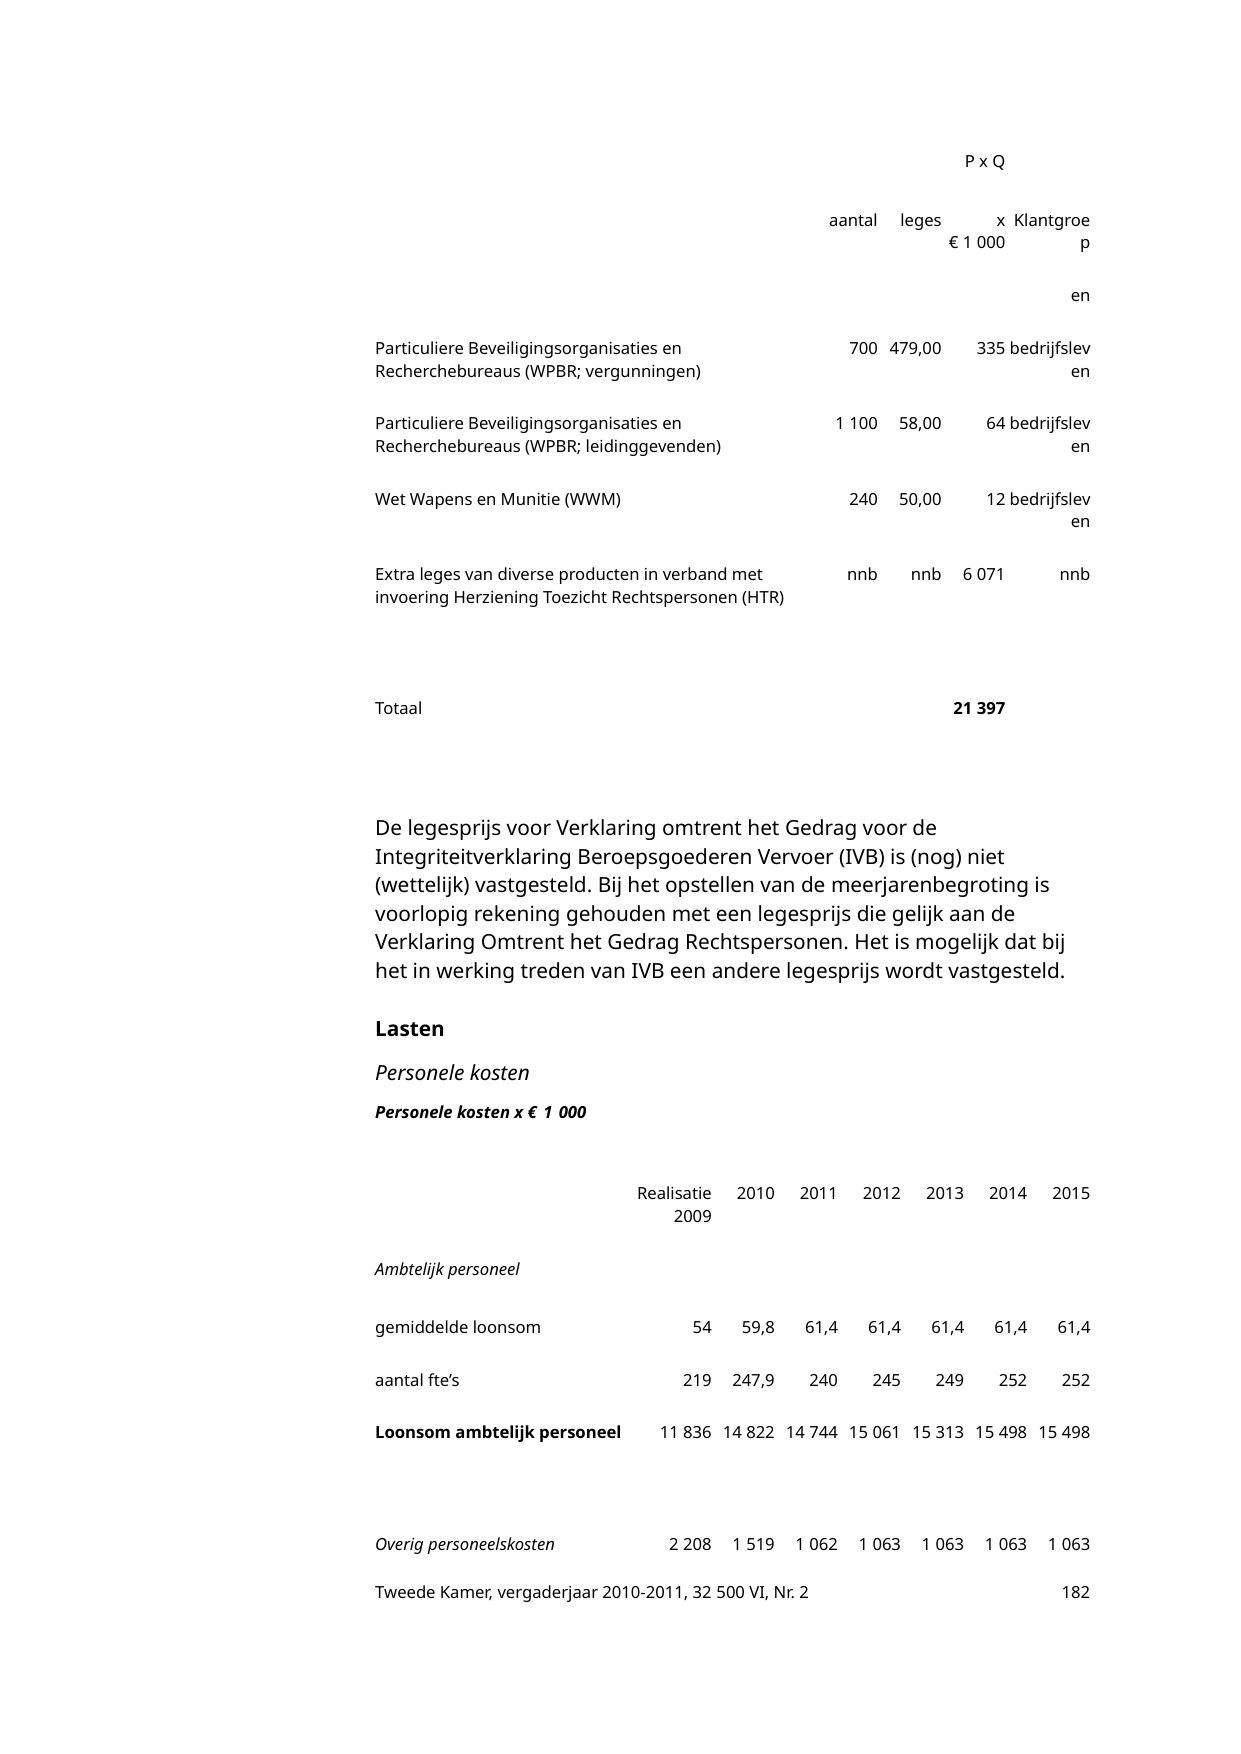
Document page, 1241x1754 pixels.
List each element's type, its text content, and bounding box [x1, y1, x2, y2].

table_cell 240 [775, 1368, 838, 1421]
table_cell [964, 1474, 1027, 1532]
table_cell [1005, 697, 1090, 755]
table_cell 247,9 [711, 1368, 774, 1421]
table_header 2015 [1027, 1182, 1090, 1257]
table_cell [878, 697, 941, 755]
table_cell 1 063 [838, 1532, 901, 1555]
table_cell 219 [627, 1368, 711, 1421]
table_cell Ambtelijk personeel [375, 1257, 627, 1316]
table_cell 1 100 [814, 412, 878, 487]
table_header 2012 [838, 1182, 901, 1257]
table_cell [375, 209, 814, 284]
table_cell en [1005, 284, 1090, 337]
table_cell 15 313 [901, 1421, 964, 1474]
table_cell 479,00 [878, 337, 941, 412]
table_cell [838, 1257, 901, 1316]
table_cell 50,00 [878, 488, 941, 563]
table_cell 1 063 [964, 1532, 1027, 1555]
table_cell [627, 1474, 711, 1532]
table_cell 252 [1027, 1368, 1090, 1421]
table_header 2014 [964, 1182, 1027, 1257]
table_cell 58,00 [878, 412, 941, 487]
table_cell 1 062 [775, 1532, 838, 1555]
table_cell [814, 697, 878, 755]
table_cell [878, 284, 941, 337]
table_cell [775, 1474, 838, 1532]
table_header [375, 150, 814, 208]
table_cell 15 498 [1027, 1421, 1090, 1474]
table_cell Totaal [375, 697, 814, 755]
table_cell aantal [814, 209, 878, 284]
table_cell [775, 1257, 838, 1316]
table_cell 54 [627, 1316, 711, 1368]
table_cell [964, 1257, 1027, 1316]
table_cell [711, 1257, 774, 1316]
table_cell [814, 284, 878, 337]
table_cell [375, 284, 814, 337]
table_cell Extra leges van diverse producten in verband met invoering Herziening Toezicht Rechtspersonen (HTR) [375, 563, 814, 638]
table_cell Particuliere Beveiligingsorganisaties en Recherchebureaus (WPBR; vergunningen) [375, 337, 814, 412]
table_cell [627, 1257, 711, 1316]
table_cell nnb [878, 563, 941, 638]
table_cell nnb [1005, 563, 1090, 638]
table_header 2013 [901, 1182, 964, 1257]
table_cell Loonsom ambtelijk personeel [375, 1421, 627, 1474]
table_cell 61,4 [1027, 1316, 1090, 1368]
table_cell 700 [814, 337, 878, 412]
table_cell 335 [941, 337, 1005, 412]
table_cell [1027, 1257, 1090, 1316]
table_cell 249 [901, 1368, 964, 1421]
table_header 2010 [711, 1182, 774, 1257]
table_cell [1005, 638, 1090, 697]
table_cell 11 836 [627, 1421, 711, 1474]
text Personele kosten x € 1 000 [375, 1101, 1090, 1124]
table_cell [375, 1474, 627, 1532]
table_cell 14 744 [775, 1421, 838, 1474]
table_cell 240 [814, 488, 878, 563]
table_cell [838, 1474, 901, 1532]
table_cell [711, 1474, 774, 1532]
table_cell [375, 638, 814, 697]
table_header 2011 [775, 1182, 838, 1257]
table_cell 61,4 [775, 1316, 838, 1368]
table_cell [814, 638, 878, 697]
table_cell 6 071 [941, 563, 1005, 638]
table_cell [941, 284, 1005, 337]
table_cell Wet Wapens en Munitie (WWM) [375, 488, 814, 563]
table_cell 252 [964, 1368, 1027, 1421]
table_cell bedrijfsleven [1005, 337, 1090, 412]
table_cell 61,4 [901, 1316, 964, 1368]
table_header Realisatie 2009 [627, 1182, 711, 1257]
table_cell 1 063 [901, 1532, 964, 1555]
table_cell 61,4 [964, 1316, 1027, 1368]
table_cell 245 [838, 1368, 901, 1421]
table_cell 15 498 [964, 1421, 1027, 1474]
table_cell bedrijfsleven [1005, 488, 1090, 563]
table_cell [878, 638, 941, 697]
table_header [375, 1182, 627, 1257]
text Personele kosten [375, 1058, 1090, 1086]
table_cell 12 [941, 488, 1005, 563]
table_cell 1 063 [1027, 1532, 1090, 1555]
table_cell 61,4 [838, 1316, 901, 1368]
table_cell [901, 1257, 964, 1316]
table_cell aantal fte’s [375, 1368, 627, 1421]
table_cell 15 061 [838, 1421, 901, 1474]
table_cell nnb [814, 563, 878, 638]
table_cell 64 [941, 412, 1005, 487]
text Lasten [375, 1014, 1090, 1043]
table_cell Particuliere Beveiligingsorganisaties en Recherchebureaus (WPBR; leidinggevenden) [375, 412, 814, 487]
table_cell gemiddelde loonsom [375, 1316, 627, 1368]
table_cell x € 1 000 [941, 209, 1005, 284]
table_cell [1027, 1474, 1090, 1532]
table_header [1005, 150, 1090, 208]
table_cell 21 397 [941, 697, 1005, 755]
table_cell Overig personeelskosten [375, 1532, 627, 1555]
table_cell leges [878, 209, 941, 284]
table_cell [901, 1474, 964, 1532]
table_cell 2 208 [627, 1532, 711, 1555]
table_cell bedrijfsleven [1005, 412, 1090, 487]
table_cell [941, 638, 1005, 697]
table_cell 14 822 [711, 1421, 774, 1474]
table_cell Klantgroep [1005, 209, 1090, 284]
table_cell 59,8 [711, 1316, 774, 1368]
text De legesprijs voor Verklaring omtrent het Gedrag voor de Integriteitverklaring Beroepsgoederen Vervoer (IVB) is (nog) niet (wettelijk) vastgesteld. Bij het opstellen van de meerjarenbegroting is voorlopig rekening gehouden met een legesprijs die gelijk aan de Verklaring Omtrent het Gedrag Rechtspersonen. Het is mogelijk dat bij het in werking treden van IVB een andere legesprijs wordt vastgesteld. [375, 813, 1090, 984]
table_header P x Q [814, 150, 1005, 208]
table_cell 1 519 [711, 1532, 774, 1555]
